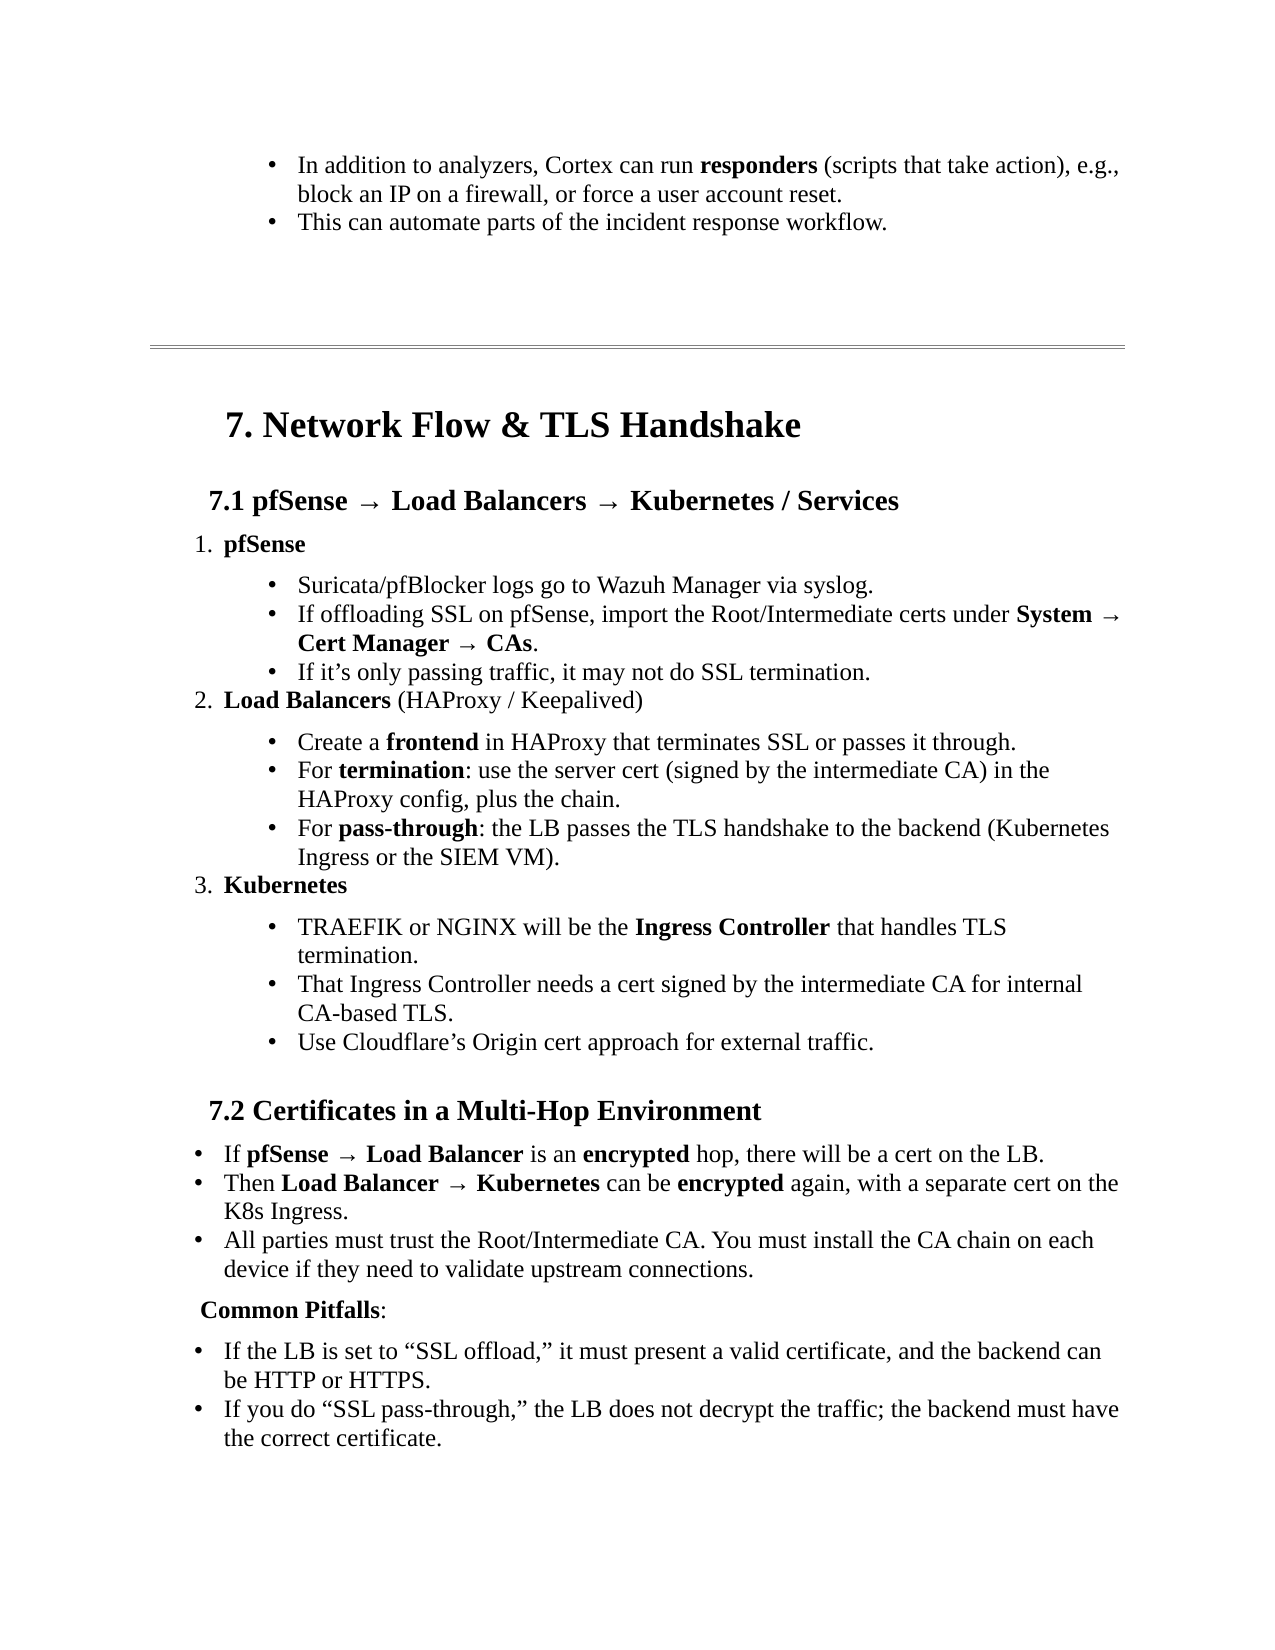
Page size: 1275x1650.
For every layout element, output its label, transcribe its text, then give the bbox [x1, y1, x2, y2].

list TRAEFIK or NGINX will be the Ingress Controller that handles TLS termination. [268, 912, 1125, 969]
list Create a frontend in HAProxy that terminates SSL or passes it through. [268, 727, 1125, 755]
list All parties must trust the Root/Intermediate CA. You must install the CA chain on each device if they need to validate upstream connections. [194, 1225, 1125, 1283]
list If the LB is set to “SSL offload,” it must present a valid certificate, and the backend can be HTTP or HTTPS. [194, 1336, 1125, 1394]
list If it’s only passing traffic, it may not do SSL termination. [268, 657, 1125, 685]
list pfSense [194, 529, 1125, 558]
list For termination: use the server cert (signed by the intermediate CA) in the HAProxy config, plus the chain. [268, 755, 1125, 813]
list This can automate parts of the incident response workflow. [268, 207, 1125, 236]
list If pfSense → Load Balancer is an encrypted hop, there will be a cert on the LB. [194, 1139, 1125, 1168]
subtitle 7.1 pfSense → Load Balancers → Kubernetes / Services [150, 483, 1125, 517]
list Suricata/pfBlocker logs go to Wazuh Manager via syslog. [268, 570, 1125, 599]
list Load Balancers (HAProxy / Keepalived) [194, 685, 1125, 714]
subtitle 7.2 Certificates in a Multi-Hop Environment [150, 1093, 1125, 1126]
list In addition to analyzers, Cortex can run responders (scripts that take action), e.g., block an IP on a firewall, or force a user account reset. [268, 150, 1125, 207]
list That Ingress Controller needs a cert signed by the intermediate CA for internal CA-based TLS. [268, 969, 1125, 1027]
text Common Pitfalls: [150, 1295, 1125, 1324]
list Kubernetes [194, 870, 1125, 899]
list If offloading SSL on pfSense, import the Root/Intermediate certs under System → Cert Manager → CAs. [268, 599, 1125, 657]
list Then Load Balancer → Kubernetes can be encrypted again, with a separate cert on the K8s Ingress. [194, 1168, 1125, 1225]
list Use Cloudflare’s Origin cert approach for external traffic. [268, 1027, 1125, 1055]
list If you do “SSL pass-through,” the LB does not decrypt the traffic; the backend must have the correct certificate. [194, 1394, 1125, 1451]
subtitle 7. Network Flow & TLS Handshake [150, 402, 1125, 446]
list For pass-through: the LB passes the TLS handshake to the backend (Kubernetes Ingress or the SIEM VM). [268, 813, 1125, 870]
